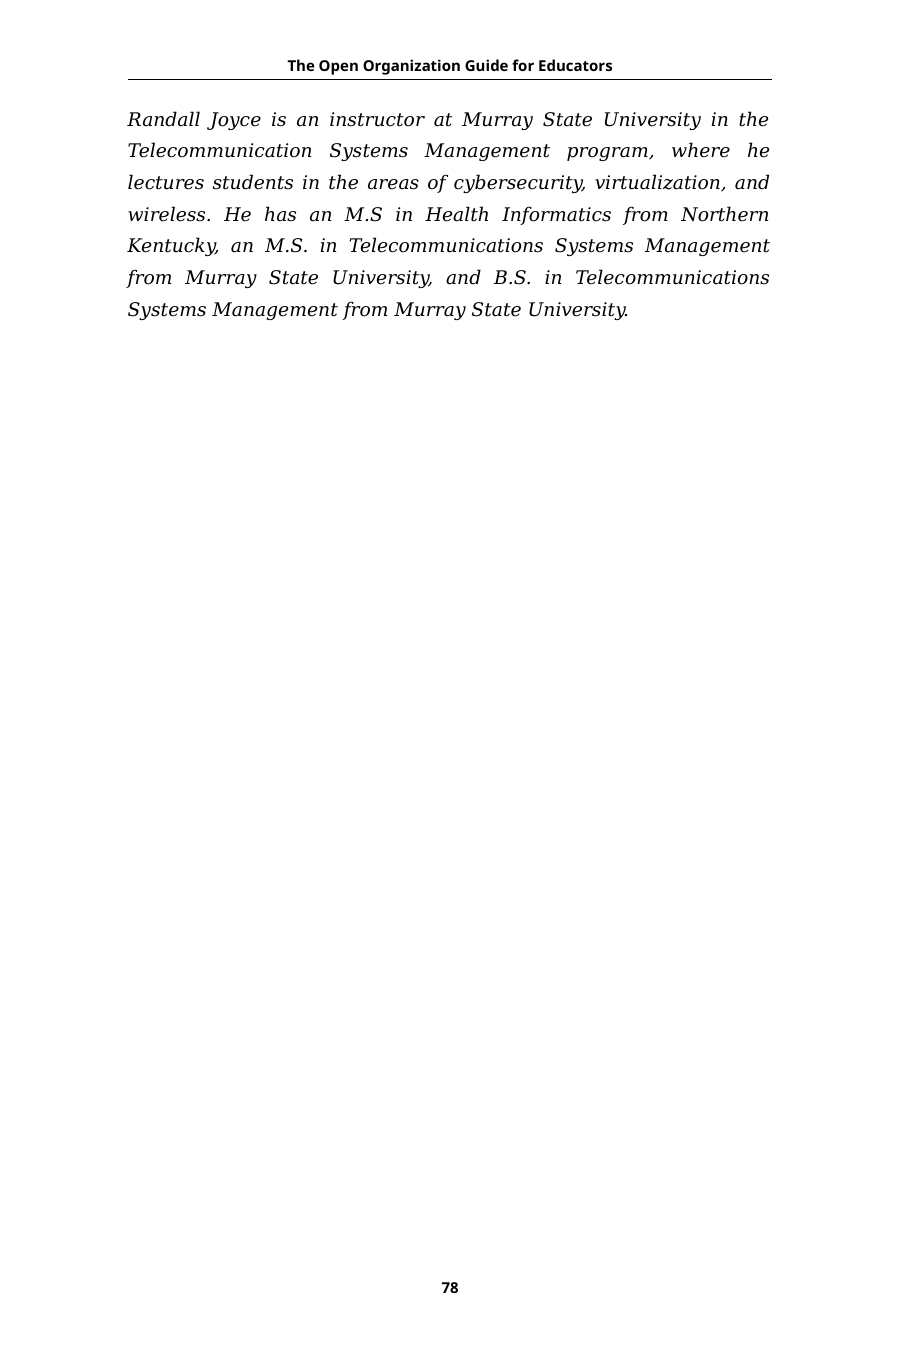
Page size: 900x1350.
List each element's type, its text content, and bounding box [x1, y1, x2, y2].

text Randall Joyce is an instructor at Murray State University in the Telecommunication Systems Management program, where he lectures students in the areas of cybersecurity, virtualization, and wireless. He has an M.S in Health Informatics from Northern Kentucky, an M.S. in Telecommunications Systems Management from Murray State University, and B.S. in Telecommunications Systems Management from Murray State University. [127, 109, 772, 321]
